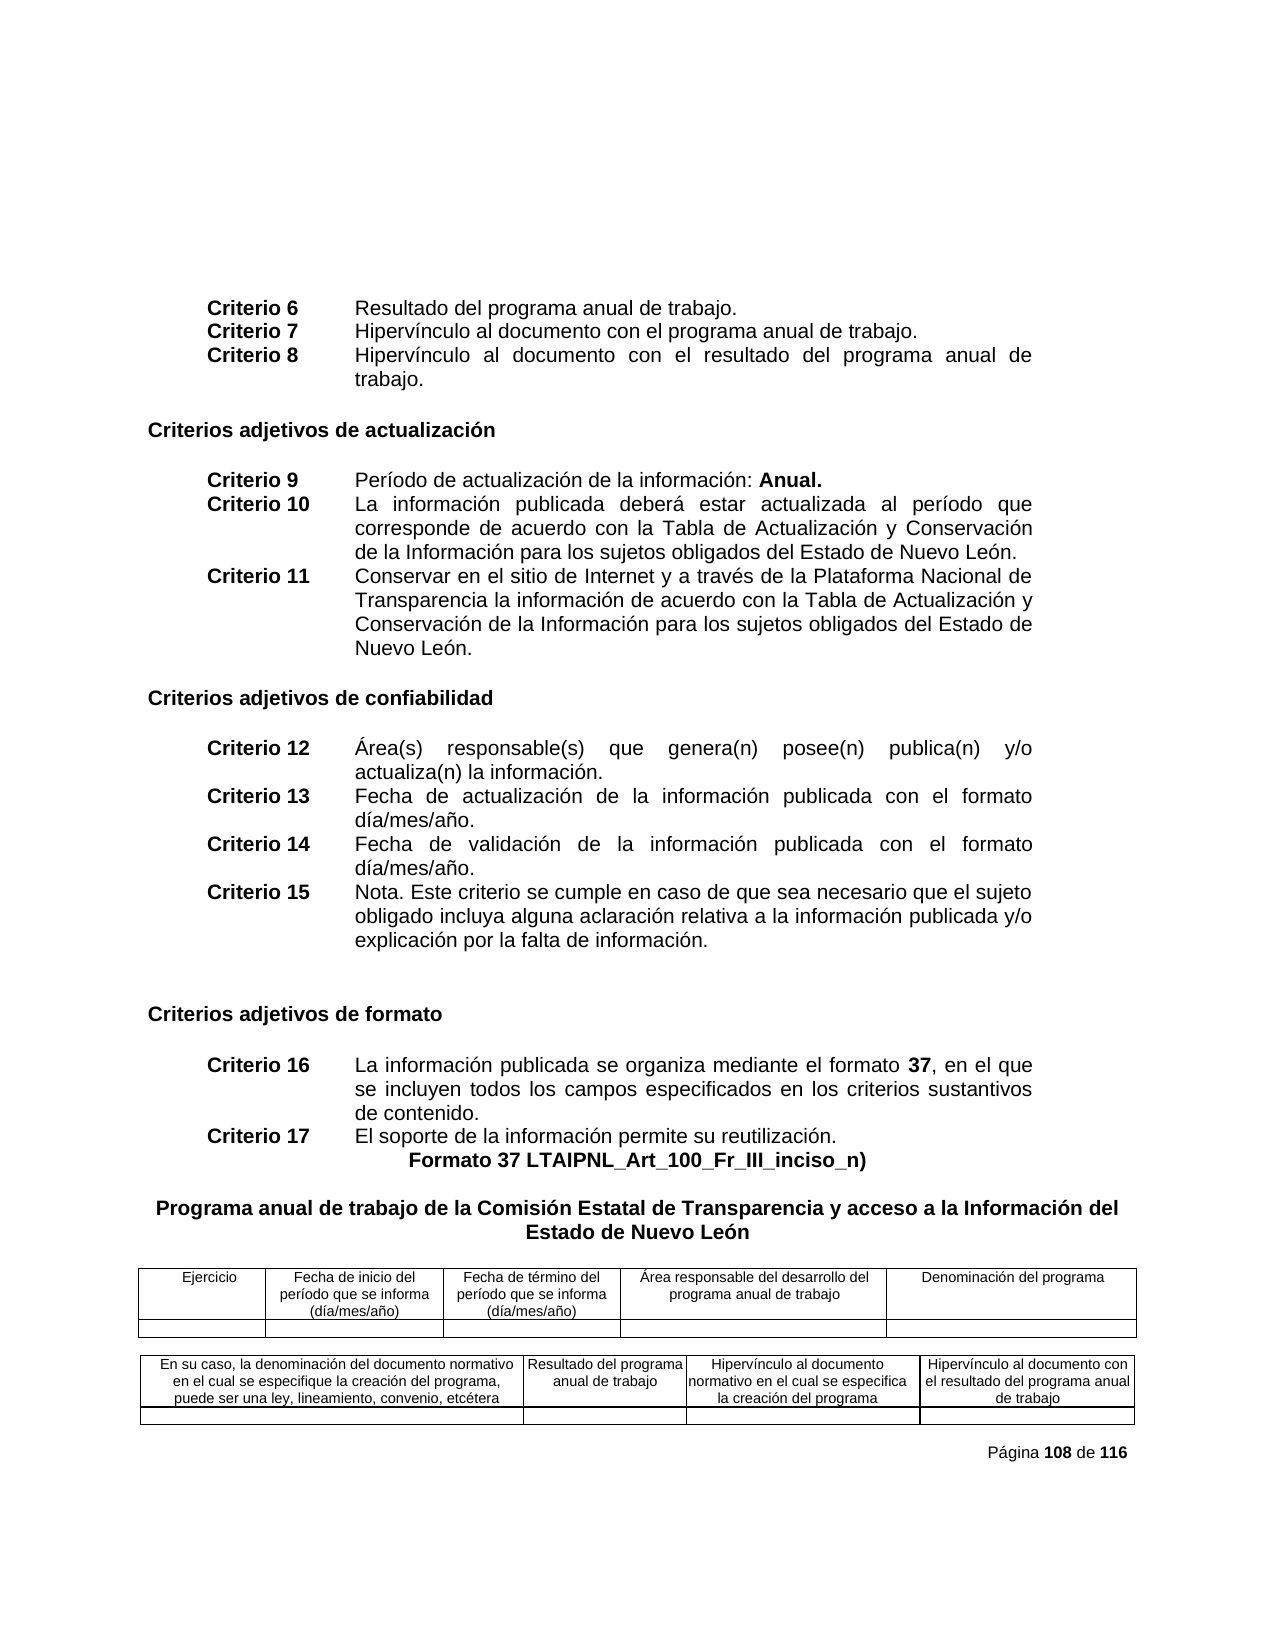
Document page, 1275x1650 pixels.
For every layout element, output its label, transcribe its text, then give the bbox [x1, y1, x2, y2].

text Criterios adjetivos de formato [148, 1002, 1127, 1026]
text Criterio 6 Resultado del programa anual de trabajo. [207, 295, 1033, 319]
text Criterios adjetivos de confiabilidad [148, 686, 1127, 710]
table_header Resultado del programa anual de trabajo [524, 1356, 686, 1406]
table_header Área responsable del desarrollo del programa anual de trabajo [621, 1269, 886, 1319]
table_cell [141, 1408, 523, 1424]
text Criterio 13 Fecha de actualización de la información publicada con el formato día/mes/año. [207, 784, 1033, 832]
table_cell [687, 1408, 919, 1424]
text Programa anual de trabajo de la Comisión Estatal de Transparencia y acceso a la Información del Estado de Nuevo León [148, 1196, 1127, 1244]
text Criterio 12 Área(s) responsable(s) que genera(n) posee(n) publica(n) y/o actualiza(n) la información. [207, 736, 1033, 784]
table_cell [139, 1320, 265, 1337]
table_header En su caso, la denominación del documento normativo en el cual se especifique la creación del programa, puede ser una ley, lineamiento, convenio, etcétera [141, 1356, 523, 1406]
table_cell [524, 1408, 686, 1424]
text Criterio 17 El soporte de la información permite su reutilización. [207, 1124, 1033, 1148]
table_cell [266, 1320, 443, 1337]
text Formato 37 LTAIPNL_Art_100_Fr_III_inciso_n) [148, 1148, 1127, 1172]
table_header Hipervínculo al documento con el resultado del programa anual de trabajo [921, 1356, 1134, 1406]
table_header Hipervínculo al documento normativo en el cual se especifica la creación del programa [687, 1356, 919, 1406]
text Criterio 8 Hipervínculo al documento con el resultado del programa anual de trabajo. [207, 343, 1033, 391]
table_cell [887, 1320, 1136, 1337]
table_header Denominación del programa [887, 1269, 1136, 1319]
text Criterio 11 Conservar en el sitio de Internet y a través de la Plataforma Nacional de Transparencia la información de acuerdo con la Tabla de Actualización y Conservación de la Información para los sujetos obligados del Estado de Nuevo León. [207, 564, 1033, 659]
table_header Fecha de inicio del período que se informa (día/mes/año) [266, 1269, 443, 1319]
text Criterio 15 Nota. Este criterio se cumple en caso de que sea necesario que el sujeto obligado incluya alguna aclaración relativa a la información publicada y/o explicación por la falta de información. [207, 880, 1033, 952]
text Criterios adjetivos de actualización [148, 417, 1127, 441]
text Criterio 16 La información publicada se organiza mediante el formato 37, en el que se incluyen todos los campos especificados en los criterios sustantivos de contenido. [207, 1052, 1033, 1124]
text Criterio 14 Fecha de validación de la información publicada con el formato día/mes/año. [207, 832, 1033, 880]
table_header Fecha de término del período que se informa (día/mes/año) [444, 1269, 620, 1319]
text Criterio 7 Hipervínculo al documento con el programa anual de trabajo. [207, 319, 1033, 343]
table_cell [621, 1320, 886, 1337]
table_header Ejercicio [139, 1269, 265, 1319]
table_cell [444, 1320, 620, 1337]
text Criterio 9 Período de actualización de la información: Anual. [207, 468, 1033, 492]
text Criterio 10 La información publicada deberá estar actualizada al período que corresponde de acuerdo con la Tabla de Actualización y Conservación de la Información para los sujetos obligados del Estado de Nuevo León. [207, 492, 1033, 564]
table_cell [921, 1408, 1134, 1424]
